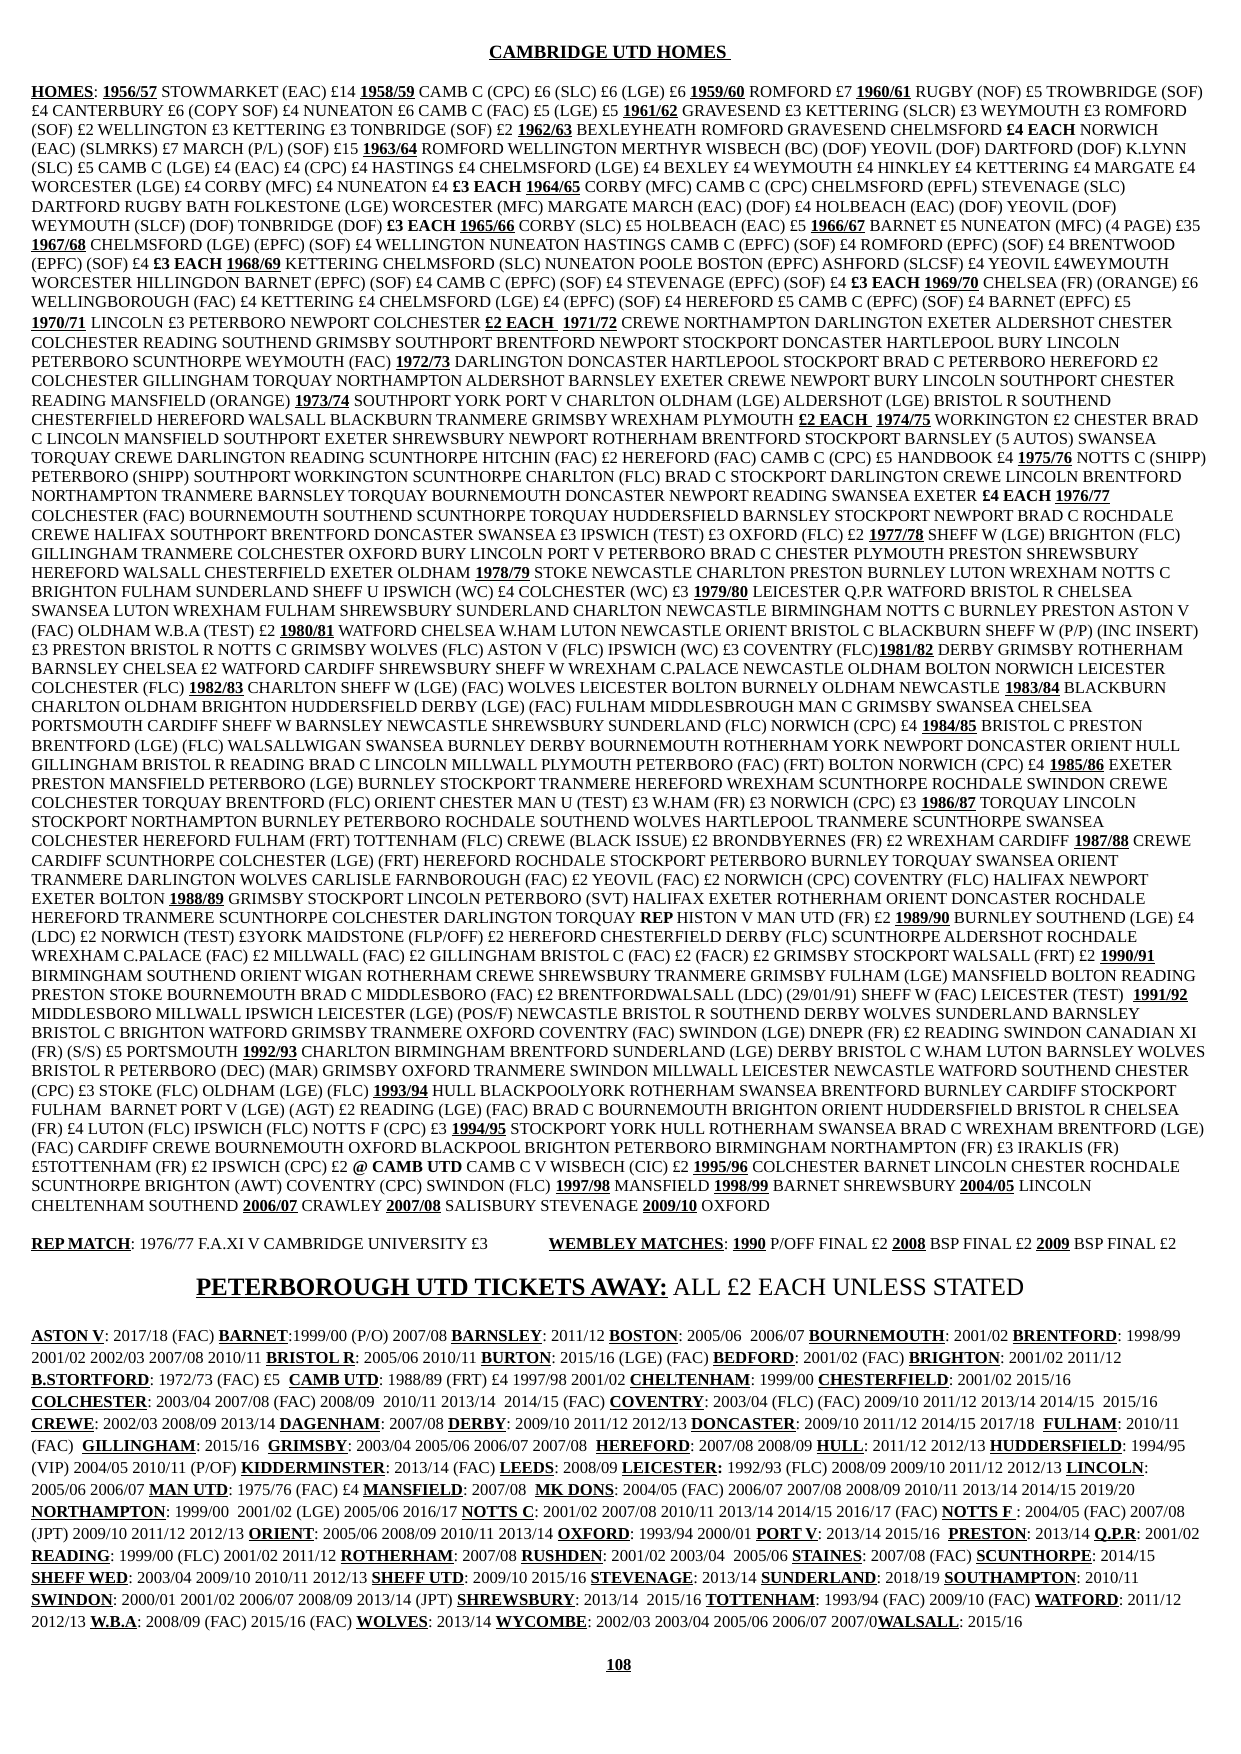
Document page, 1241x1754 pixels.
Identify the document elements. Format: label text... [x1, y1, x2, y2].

text PETERBOROUGH UTD TICKETS AWAY: ALL £2 EACH UNLESS STATED [13, 1272, 1206, 1301]
text CAMBRIDGE UTD HOMES [13, 41, 1206, 62]
text 1970/71 LINCOLN £3 PETERBORO NEWPORT COLCHESTER £2 EACH 1971/72 CREWE NORTHAMPTON DARLINGTON EXETER ALDERSHOT CHESTER COLCHESTER READING SOUTHEND GRIMSBY SOUTHPORT BRENTFORD NEWPORT STOCKPORT DONCASTER HARTLEPOOL BURY LINCOLN PETERBORO SCUNTHORPE WEYMOUTH (FAC) 1972/73 DARLINGTON DONCASTER HARTLEPOOL STOCKPORT BRAD C PETERBORO HEREFORD £2 COLCHESTER GILLINGHAM TORQUAY NORTHAMPTON ALDERSHOT BARNSLEY EXETER CREWE NEWPORT BURY LINCOLN SOUTHPORT CHESTER READING MANSFIELD (ORANGE) 1973/74 SOUTHPORT YORK PORT V CHARLTON OLDHAM (LGE) ALDERSHOT (LGE) BRISTOL R SOUTHEND CHESTERFIELD HEREFORD WALSALL BLACKBURN TRANMERE GRIMSBY WREXHAM PLYMOUTH £2 EACH 1974/75 WORKINGTON £2 CHESTER BRAD C LINCOLN MANSFIELD SOUTHPORT EXETER SHREWSBURY NEWPORT ROTHERHAM BRENTFORD STOCKPORT BARNSLEY (5 AUTOS) SWANSEA TORQUAY CREWE DARLINGTON READING SCUNTHORPE HITCHIN (FAC) £2 HEREFORD (FAC) CAMB C (CPC) £5 HANDBOOK £4 1975/76 NOTTS C (SHIPP) PETERBORO (SHIPP) SOUTHPORT WORKINGTON SCUNTHORPE CHARLTON (FLC) BRAD C STOCKPORT DARLINGTON CREWE LINCOLN BRENTFORD NORTHAMPTON TRANMERE BARNSLEY TORQUAY BOURNEMOUTH DONCASTER NEWPORT READING SWANSEA EXETER £4 EACH 1976/77 COLCHESTER (FAC) BOURNEMOUTH SOUTHEND SCUNTHORPE TORQUAY HUDDERSFIELD BARNSLEY STOCKPORT NEWPORT BRAD C ROCHDALE CREWE HALIFAX SOUTHPORT BRENTFORD DONCASTER SWANSEA £3 IPSWICH (TEST) £3 OXFORD (FLC) £2 1977/78 SHEFF W (LGE) BRIGHTON (FLC) GILLINGHAM TRANMERE COLCHESTER OXFORD BURY LINCOLN PORT V PETERBORO BRAD C CHESTER PLYMOUTH PRESTON SHREWSBURY HEREFORD WALSALL CHESTERFIELD EXETER OLDHAM 1978/79 STOKE NEWCASTLE CHARLTON PRESTON BURNLEY LUTON WREXHAM NOTTS C BRIGHTON FULHAM SUNDERLAND SHEFF U IPSWICH (WC) £4 COLCHESTER (WC) £3 1979/80 LEICESTER Q.P.R WATFORD BRISTOL R CHELSEA SWANSEA LUTON WREXHAM FULHAM SHREWSBURY SUNDERLAND CHARLTON NEWCASTLE BIRMINGHAM NOTTS C BURNLEY PRESTON ASTON V (FAC) OLDHAM W.B.A (TEST) £2 1980/81 WATFORD CHELSEA W.HAM LUTON NEWCASTLE ORIENT BRISTOL C BLACKBURN SHEFF W (P/P) (INC INSERT) £3 PRESTON BRISTOL R NOTTS C GRIMSBY WOLVES (FLC) ASTON V (FLC) IPSWICH (WC) £3 COVENTRY (FLC)1981/82 DERBY GRIMSBY ROTHERHAM BARNSLEY CHELSEA £2 WATFORD CARDIFF SHREWSBURY SHEFF W WREXHAM C.PALACE NEWCASTLE OLDHAM BOLTON NORWICH LEICESTER COLCHESTER (FLC) 1982/83 CHARLTON SHEFF W (LGE) (FAC) WOLVES LEICESTER BOLTON BURNELY OLDHAM NEWCASTLE 1983/84 BLACKBURN CHARLTON OLDHAM BRIGHTON HUDDERSFIELD DERBY (LGE) (FAC) FULHAM MIDDLESBROUGH MAN C GRIMSBY SWANSEA CHELSEA PORTSMOUTH CARDIFF SHEFF W BARNSLEY NEWCASTLE SHREWSBURY SUNDERLAND (FLC) NORWICH (CPC) £4 1984/85 BRISTOL C PRESTON BRENTFORD (LGE) (FLC) WALSALLWIGAN SWANSEA BURNLEY DERBY BOURNEMOUTH ROTHERHAM YORK NEWPORT DONCASTER ORIENT HULL GILLINGHAM BRISTOL R READING BRAD C LINCOLN MILLWALL PLYMOUTH PETERBORO (FAC) (FRT) BOLTON NORWICH (CPC) £4 1985/86 EXETER PRESTON MANSFIELD PETERBORO (LGE) BURNLEY STOCKPORT TRANMERE HEREFORD WREXHAM SCUNTHORPE ROCHDALE SWINDON CREWE COLCHESTER TORQUAY BRENTFORD (FLC) ORIENT CHESTER MAN U (TEST) £3 W.HAM (FR) £3 NORWICH (CPC) £3 1986/87 TORQUAY LINCOLN STOCKPORT NORTHAMPTON BURNLEY PETERBORO ROCHDALE SOUTHEND WOLVES HARTLEPOOL TRANMERE SCUNTHORPE SWANSEA COLCHESTER HEREFORD FULHAM (FRT) TOTTENHAM (FLC) CREWE (BLACK ISSUE) £2 BRONDBYERNES (FR) £2 WREXHAM CARDIFF 1987/88 CREWE CARDIFF SCUNTHORPE COLCHESTER (LGE) (FRT) HEREFORD ROCHDALE STOCKPORT PETERBORO BURNLEY TORQUAY SWANSEA ORIENT TRANMERE DARLINGTON WOLVES CARLISLE FARNBOROUGH (FAC) £2 YEOVIL (FAC) £2 NORWICH (CPC) COVENTRY (FLC) HALIFAX NEWPORT EXETER BOLTON 1988/89 GRIMSBY STOCKPORT LINCOLN PETERBORO (SVT) HALIFAX EXETER ROTHERHAM ORIENT DONCASTER ROCHDALE HEREFORD TRANMERE SCUNTHORPE COLCHESTER DARLINGTON TORQUAY REP HISTON V MAN UTD (FR) £2 1989/90 BURNLEY SOUTHEND (LGE) £4 (LDC) £2 NORWICH (TEST) £3YORK MAIDSTONE (FLP/OFF) £2 HEREFORD CHESTERFIELD DERBY (FLC) SCUNTHORPE ALDERSHOT ROCHDALE WREXHAM C.PALACE (FAC) £2 MILLWALL (FAC) £2 GILLINGHAM BRISTOL C (FAC) £2 (FACR) £2 GRIMSBY STOCKPORT WALSALL (FRT) £2 1990/91 BIRMINGHAM SOUTHEND ORIENT WIGAN ROTHERHAM CREWE SHREWSBURY TRANMERE GRIMSBY FULHAM (LGE) MANSFIELD BOLTON READING PRESTON STOKE BOURNEMOUTH BRAD C MIDDLESBORO (FAC) £2 BRENTFORDWALSALL (LDC) (29/01/91) SHEFF W (FAC) LEICESTER (TEST) 1991/92 MIDDLESBORO MILLWALL IPSWICH LEICESTER (LGE) (POS/F) NEWCASTLE BRISTOL R SOUTHEND DERBY WOLVES SUNDERLAND BARNSLEY BRISTOL C BRIGHTON WATFORD GRIMSBY TRANMERE OXFORD COVENTRY (FAC) SWINDON (LGE) DNEPR (FR) £2 READING SWINDON CANADIAN XI (FR) (S/S) £5 PORTSMOUTH 1992/93 CHARLTON BIRMINGHAM BRENTFORD SUNDERLAND (LGE) DERBY BRISTOL C W.HAM LUTON BARNSLEY WOLVES BRISTOL R PETERBORO (DEC) (MAR) GRIMSBY OXFORD TRANMERE SWINDON MILLWALL LEICESTER NEWCASTLE WATFORD SOUTHEND CHESTER (CPC) £3 STOKE (FLC) OLDHAM (LGE) (FLC) 1993/94 HULL BLACKPOOLYORK ROTHERHAM SWANSEA BRENTFORD BURNLEY CARDIFF STOCKPORT FULHAM BARNET PORT V (LGE) (AGT) £2 READING (LGE) (FAC) BRAD C BOURNEMOUTH BRIGHTON ORIENT HUDDERSFIELD BRISTOL R CHELSEA (FR) £4 LUTON (FLC) IPSWICH (FLC) NOTTS F (CPC) £3 1994/95 STOCKPORT YORK HULL ROTHERHAM SWANSEA BRAD C WREXHAM BRENTFORD (LGE) (FAC) CARDIFF CREWE BOURNEMOUTH OXFORD BLACKPOOL BRIGHTON PETERBORO BIRMINGHAM NORTHAMPTON (FR) £3 IRAKLIS (FR) £5TOTTENHAM (FR) £2 IPSWICH (CPC) £2 @ CAMB UTD CAMB C V WISBECH (CIC) £2 1995/96 COLCHESTER BARNET LINCOLN CHESTER ROCHDALE SCUNTHORPE BRIGHTON (AWT) COVENTRY (CPC) SWINDON (FLC) 1997/98 MANSFIELD 1998/99 BARNET SHREWSBURY 2004/05 LINCOLN CHELTENHAM SOUTHEND 2006/07 CRAWLEY 2007/08 SALISBURY STEVENAGE 2009/10 OXFORD [31, 311, 1206, 1214]
text ASTON V: 2017/18 (FAC) BARNET:1999/00 (P/O) 2007/08 BARNSLEY: 2011/12 BOSTON: 2005/06 2006/07 BOURNEMOUTH: 2001/02 BRENTFORD: 1998/99 2001/02 2002/03 2007/08 2010/11 BRISTOL R: 2005/06 2010/11 BURTON: 2015/16 (LGE) (FAC) BEDFORD: 2001/02 (FAC) BRIGHTON: 2001/02 2011/12 B.STORTFORD: 1972/73 (FAC) £5 CAMB UTD: 1988/89 (FRT) £4 1997/98 2001/02 CHELTENHAM: 1999/00 CHESTERFIELD: 2001/02 2015/16 COLCHESTER: 2003/04 2007/08 (FAC) 2008/09 2010/11 2013/14 2014/15 (FAC) COVENTRY: 2003/04 (FLC) (FAC) 2009/10 2011/12 2013/14 2014/15 2015/16 CREWE: 2002/03 2008/09 2013/14 DAGENHAM: 2007/08 DERBY: 2009/10 2011/12 2012/13 DONCASTER: 2009/10 2011/12 2014/15 2017/18 FULHAM: 2010/11 (FAC) GILLINGHAM: 2015/16 GRIMSBY: 2003/04 2005/06 2006/07 2007/08 HEREFORD: 2007/08 2008/09 HULL: 2011/12 2012/13 HUDDERSFIELD: 1994/95 (VIP) 2004/05 2010/11 (P/OF) KIDDERMINSTER: 2013/14 (FAC) LEEDS: 2008/09 LEICESTER: 1992/93 (FLC) 2008/09 2009/10 2011/12 2012/13 LINCOLN: 2005/06 2006/07 MAN UTD: 1975/76 (FAC) £4 MANSFIELD: 2007/08 MK DONS: 2004/05 (FAC) 2006/07 2007/08 2008/09 2010/11 2013/14 2014/15 2019/20 NORTHAMPTON: 1999/00 2001/02 (LGE) 2005/06 2016/17 NOTTS C: 2001/02 2007/08 2010/11 2013/14 2014/15 2016/17 (FAC) NOTTS F : 2004/05 (FAC) 2007/08 (JPT) 2009/10 2011/12 2012/13 ORIENT: 2005/06 2008/09 2010/11 2013/14 OXFORD: 1993/94 2000/01 PORT V: 2013/14 2015/16 PRESTON: 2013/14 Q.P.R: 2001/02 READING: 1999/00 (FLC) 2001/02 2011/12 ROTHERHAM: 2007/08 RUSHDEN: 2001/02 2003/04 2005/06 STAINES: 2007/08 (FAC) SCUNTHORPE: 2014/15 SHEFF WED: 2003/04 2009/10 2010/11 2012/13 SHEFF UTD: 2009/10 2015/16 STEVENAGE: 2013/14 SUNDERLAND: 2018/19 SOUTHAMPTON: 2010/11 SWINDON: 2000/01 2001/02 2006/07 2008/09 2013/14 (JPT) SHREWSBURY: 2013/14 2015/16 TOTTENHAM: 1993/94 (FAC) 2009/10 (FAC) WATFORD: 2011/12 2012/13 W.B.A: 2008/09 (FAC) 2015/16 (FAC) WOLVES: 2013/14 WYCOMBE: 2002/03 2003/04 2005/06 2006/07 2007/0WALSALL: 2015/16 [31, 1326, 1206, 1631]
text 108 [31, 1654, 1206, 1674]
text REP MATCH: 1976/77 F.A.XI V CAMBRIDGE UNIVERSITY £3 WEMBLEY MATCHES: 1990 P/OFF FINAL £2 2008 BSP FINAL £2 2009 BSP FINAL £2 [31, 1234, 1206, 1253]
text HOMES: 1956/57 STOWMARKET (EAC) £14 1958/59 CAMB C (CPC) £6 (SLC) £6 (LGE) £6 1959/60 ROMFORD £7 1960/61 RUGBY (NOF) £5 TROWBRIDGE (SOF) £4 CANTERBURY £6 (COPY SOF) £4 NUNEATON £6 CAMB C (FAC) £5 (LGE) £5 1961/62 GRAVESEND £3 KETTERING (SLCR) £3 WEYMOUTH £3 ROMFORD (SOF) £2 WELLINGTON £3 KETTERING £3 TONBRIDGE (SOF) £2 1962/63 BEXLEYHEATH ROMFORD GRAVESEND CHELMSFORD £4 EACH NORWICH (EAC) (SLMRKS) £7 MARCH (P/L) (SOF) £15 1963/64 ROMFORD WELLINGTON MERTHYR WISBECH (BC) (DOF) YEOVIL (DOF) DARTFORD (DOF) K.LYNN (SLC) £5 CAMB C (LGE) £4 (EAC) £4 (CPC) £4 HASTINGS £4 CHELMSFORD (LGE) £4 BEXLEY £4 WEYMOUTH £4 HINKLEY £4 KETTERING £4 MARGATE £4 WORCESTER (LGE) £4 CORBY (MFC) £4 NUNEATON £4 £3 EACH 1964/65 CORBY (MFC) CAMB C (CPC) CHELMSFORD (EPFL) STEVENAGE (SLC) DARTFORD RUGBY BATH FOLKESTONE (LGE) WORCESTER (MFC) MARGATE MARCH (EAC) (DOF) £4 HOLBEACH (EAC) (DOF) YEOVIL (DOF) WEYMOUTH (SLCF) (DOF) TONBRIDGE (DOF) £3 EACH 1965/66 CORBY (SLC) £5 HOLBEACH (EAC) £5 1966/67 BARNET £5 NUNEATON (MFC) (4 PAGE) £35 1967/68 CHELMSFORD (LGE) (EPFC) (SOF) £4 WELLINGTON NUNEATON HASTINGS CAMB C (EPFC) (SOF) £4 ROMFORD (EPFC) (SOF) £4 BRENTWOOD (EPFC) (SOF) £4 £3 EACH 1968/69 KETTERING CHELMSFORD (SLC) NUNEATON POOLE BOSTON (EPFC) ASHFORD (SLCSF) £4 YEOVIL £4WEYMOUTH WORCESTER HILLINGDON BARNET (EPFC) (SOF) £4 CAMB C (EPFC) (SOF) £4 STEVENAGE (EPFC) (SOF) £4 £3 EACH 1969/70 CHELSEA (FR) (ORANGE) £6 WELLINGBOROUGH (FAC) £4 KETTERING £4 CHELMSFORD (LGE) £4 (EPFC) (SOF) £4 HEREFORD £5 CAMB C (EPFC) (SOF) £4 BARNET (EPFC) £5 [31, 81, 1206, 311]
